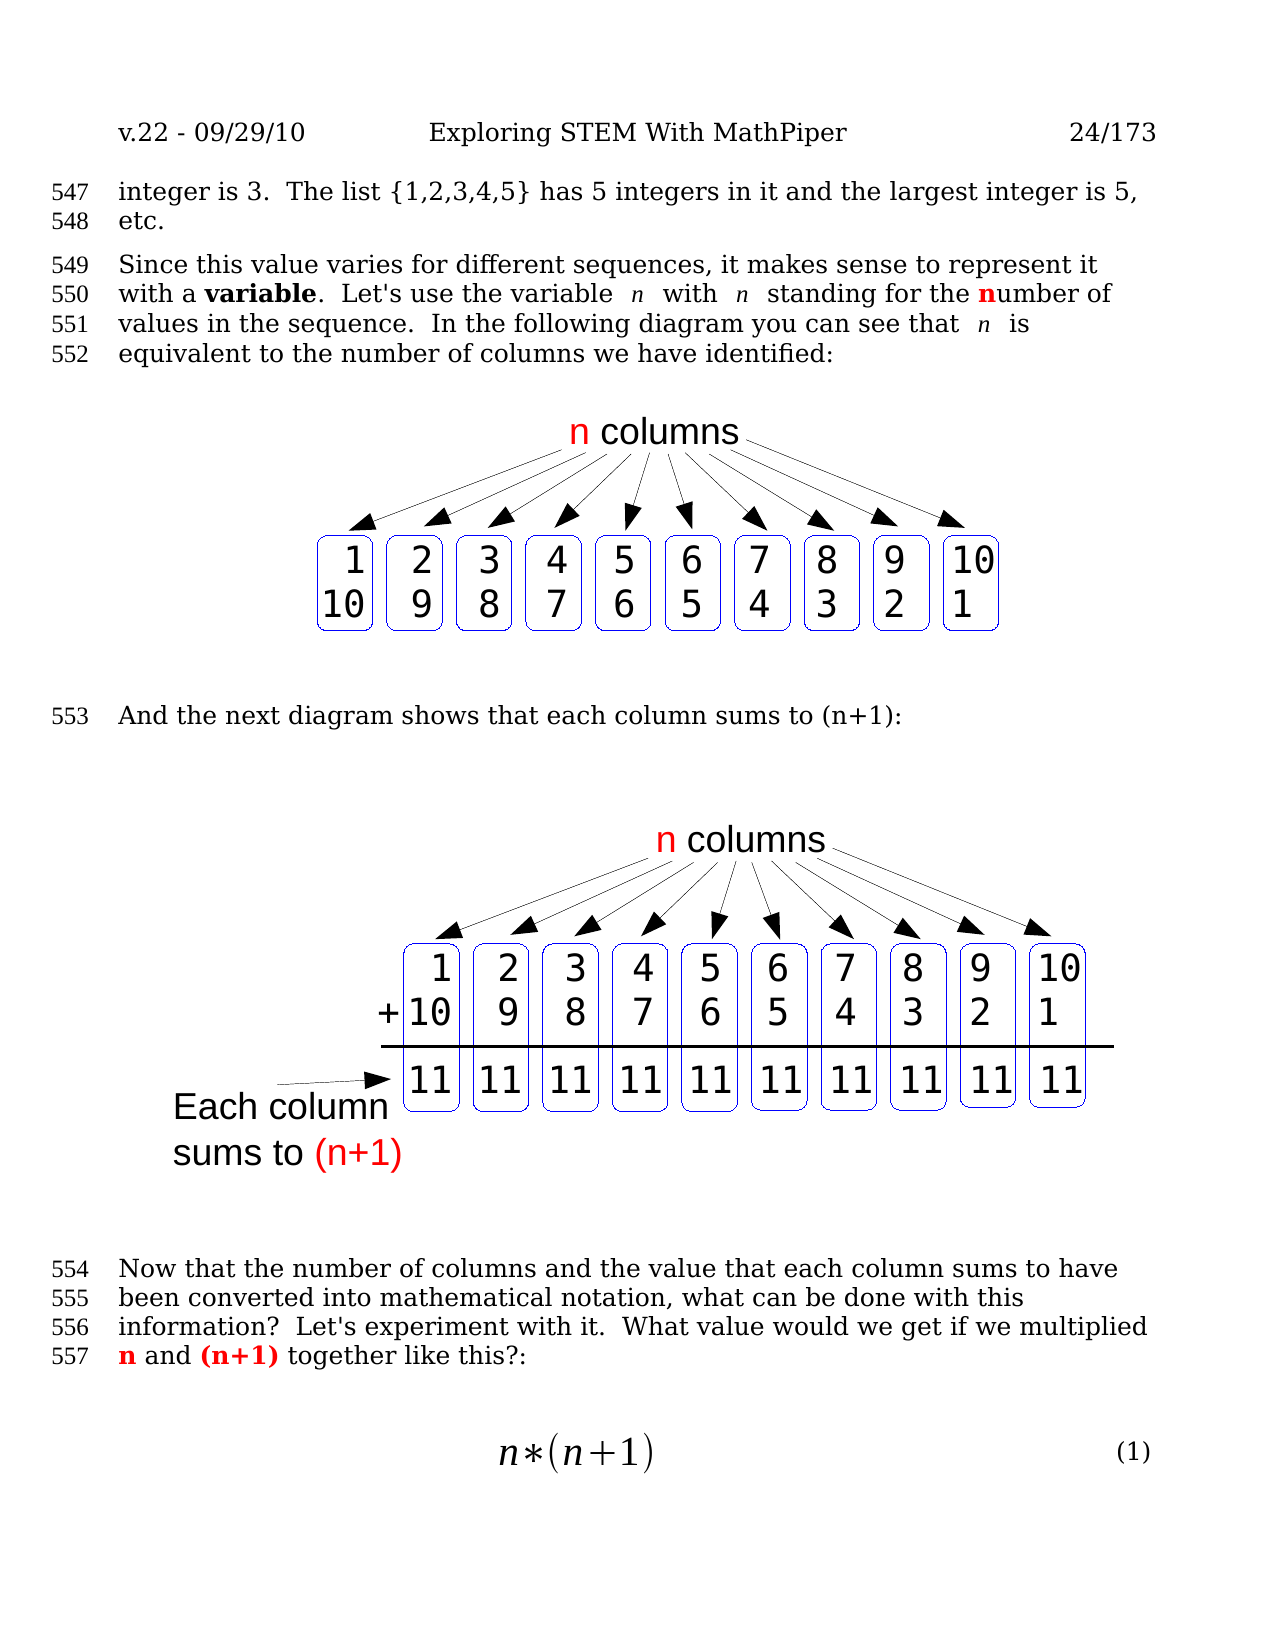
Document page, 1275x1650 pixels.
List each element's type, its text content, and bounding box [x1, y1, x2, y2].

text Now that the number of columns and the value that each column sums to have been converted into mathematical notation, what can be done with this information? Let's experiment with it. What value would we get if we multiplied n and (n+1) together like this?: [118, 1254, 1157, 1371]
text integer is 3. The list {1,2,3,4,5} has 5 integers in it and the largest integer is 5, etc. [118, 177, 1157, 235]
text Since this value varies for different sequences, it makes sense to represent it with a variable. Let's use the variablewithstanding for the number of values in the sequence. In the following diagram you can see thatis equivalent to the number of columns we have identified: [118, 250, 1157, 368]
text And the next diagram shows that each column sums to (n+1): [118, 701, 1157, 731]
table_header (1) [1041, 1421, 1157, 1482]
table_header [118, 1421, 1041, 1482]
